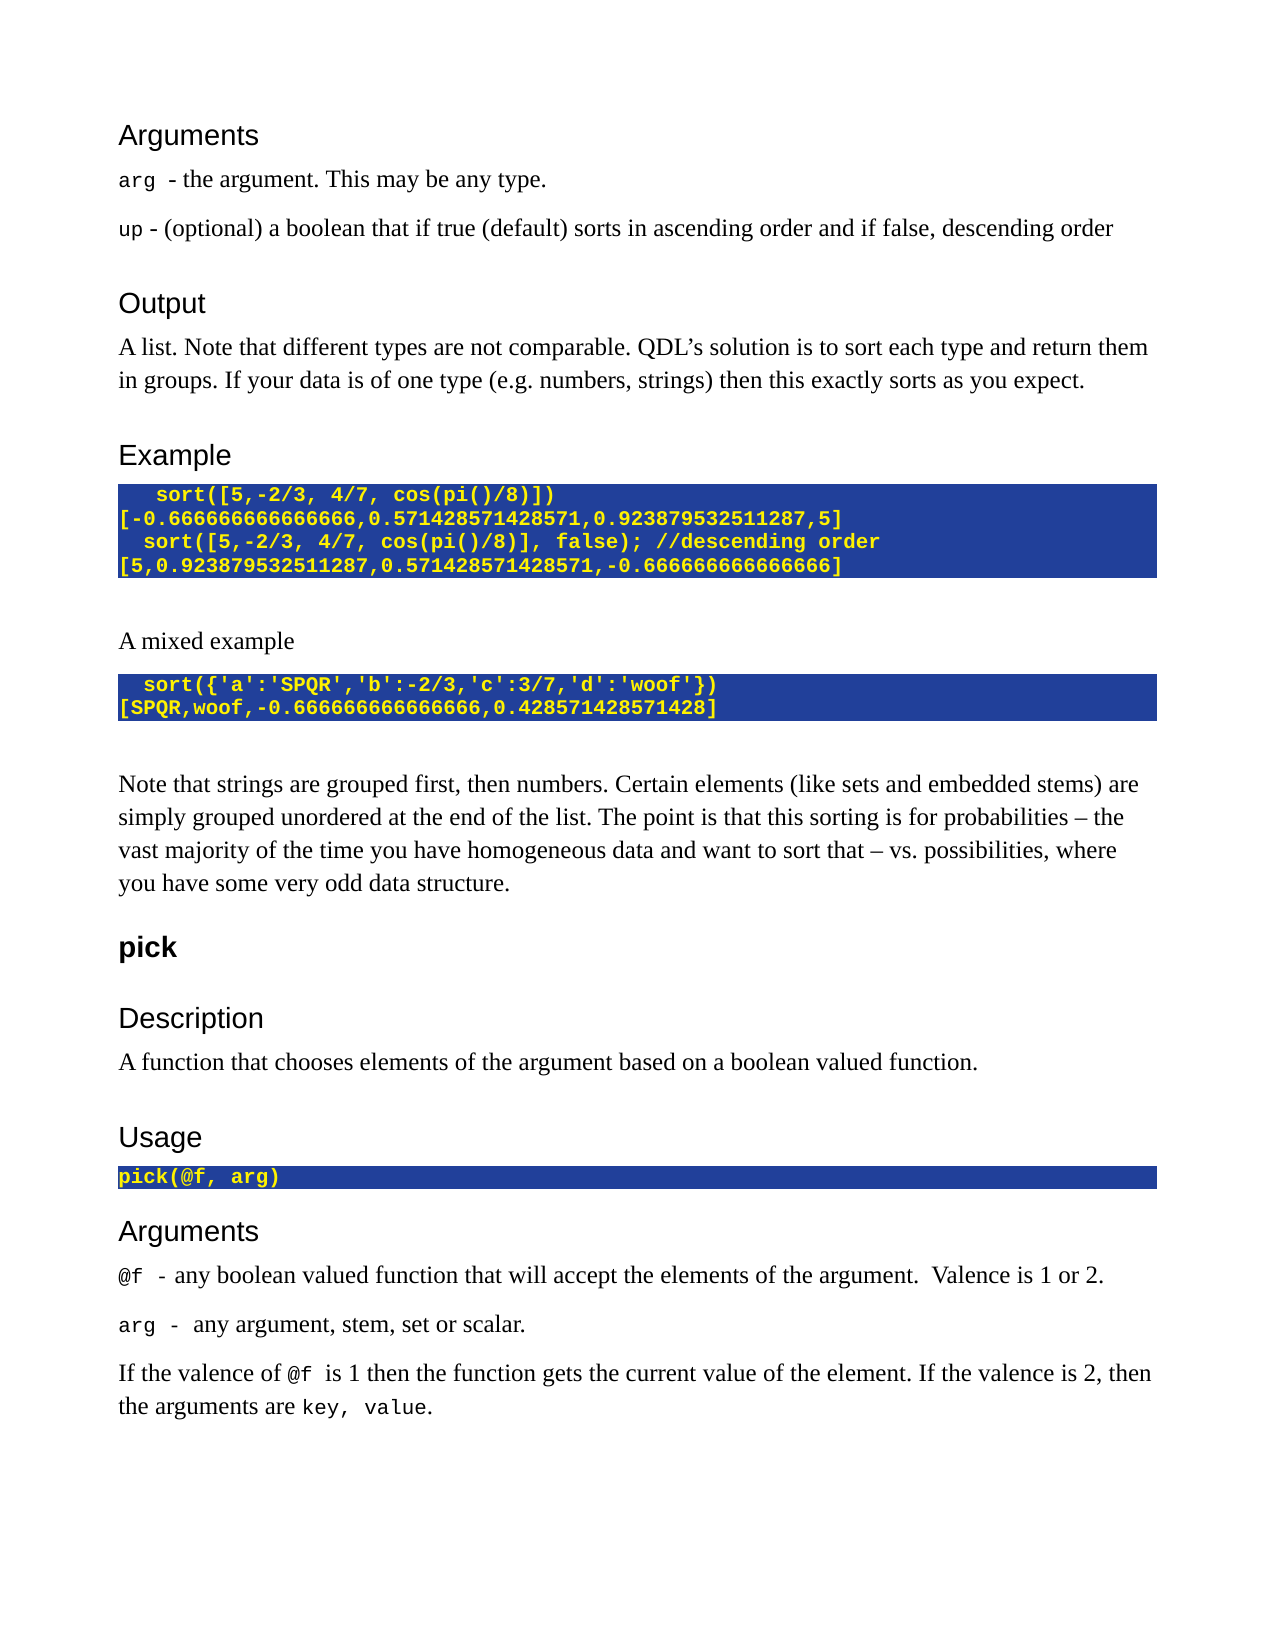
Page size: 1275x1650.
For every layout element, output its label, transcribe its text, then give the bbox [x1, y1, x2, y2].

text @f - any boolean valued function that will accept the elements of the argument. Valence is 1 or 2. [118, 1261, 1157, 1290]
text sort({'a':'SPQR','b':-2/3,'c':3/7,'d':'woof'}) [118, 674, 1157, 697]
text [-0.666666666666666,0.571428571428571,0.923879532511287,5] [118, 508, 1157, 531]
text up - (optional) a boolean that if true (default) sorts in ascending order and if false, descending order [118, 213, 1157, 242]
subtitle pick [118, 930, 1157, 964]
text sort([5,-2/3, 4/7, cos(pi()/8)]) [118, 484, 1157, 508]
text pick(@f, arg) [118, 1166, 1157, 1189]
text A function that chooses elements of the argument based on a boolean valued function. [118, 1047, 1157, 1076]
subtitle Example [118, 438, 1157, 471]
subtitle Arguments [118, 1214, 1157, 1248]
text A mixed example [118, 626, 1157, 655]
subtitle Output [118, 286, 1157, 320]
text [5,0.923879532511287,0.571428571428571,-0.666666666666666] [118, 555, 1157, 578]
text arg - any argument, stem, set or scalar. [118, 1309, 1157, 1339]
text A list. Note that different types are not comparable. QDL’s solution is to sort each type and return them in groups. If your data is of one type (e.g. numbers, strings) then this exactly sorts as you expect. [118, 332, 1157, 394]
text Note that strings are grouped first, then numbers. Certain elements (like sets and embedded stems) are simply grouped unordered at the end of the list. The point is that this sorting is for probabilities – the vast majority of the time you have homogeneous data and want to sort that – vs. possibilities, where you have some very odd data structure. [118, 769, 1157, 896]
subtitle Usage [118, 1120, 1157, 1153]
text sort([5,-2/3, 4/7, cos(pi()/8)], false); //descending order [118, 531, 1157, 555]
text [SPQR,woof,-0.666666666666666,0.428571428571428] [118, 697, 1157, 721]
subtitle Arguments [118, 118, 1157, 152]
text arg - the argument. This may be any type. [118, 164, 1157, 194]
text If the valence of @f is 1 then the function gets the current value of the element. If the valence is 2, then the arguments are key, value. [118, 1358, 1157, 1421]
subtitle Description [118, 1001, 1157, 1035]
